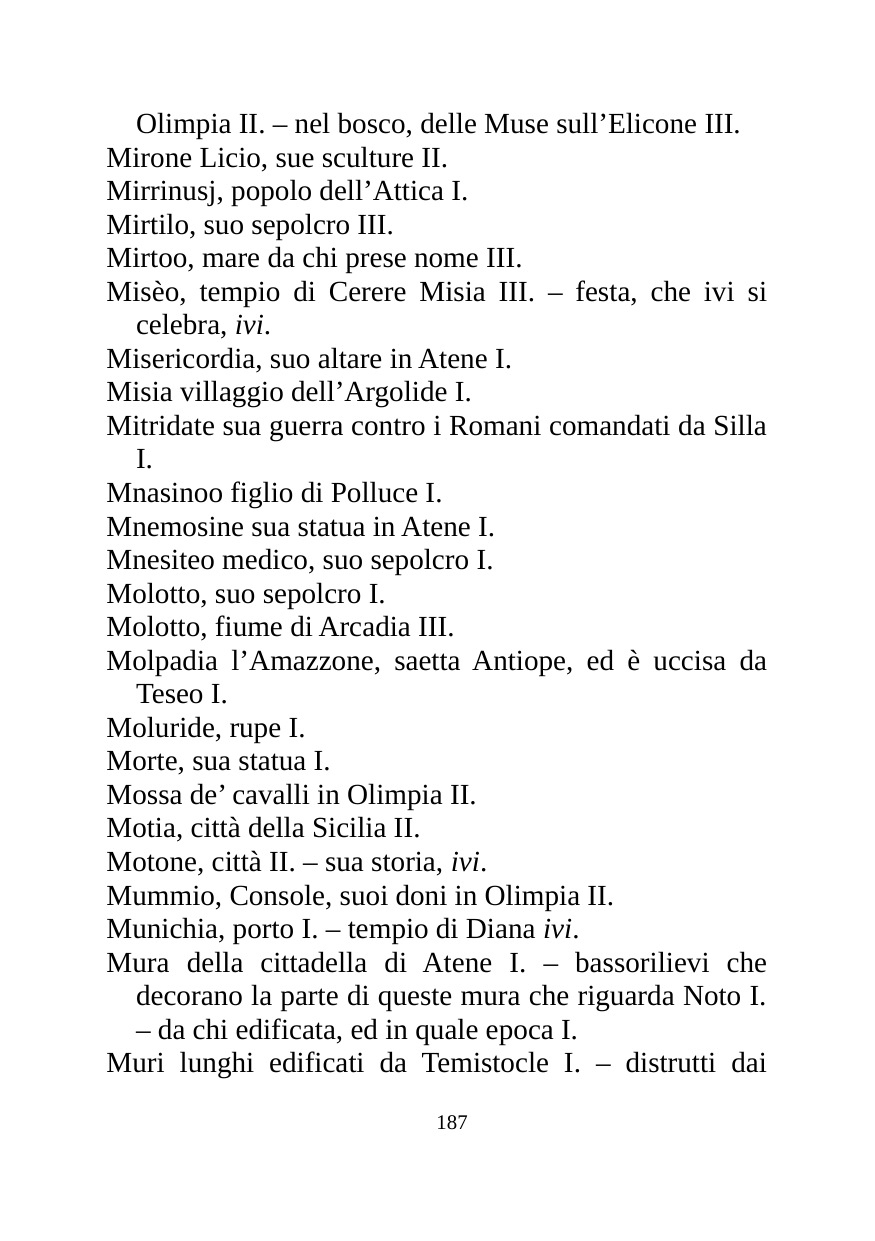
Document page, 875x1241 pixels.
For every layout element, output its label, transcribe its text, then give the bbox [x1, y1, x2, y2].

text Mura della cittadella di Atene I. – bassorilievi che decorano la parte di queste mura che riguarda Noto I. – da chi edificata, ed in quale epoca I. [106, 945, 768, 1045]
text Misèo, tempio di Cerere Misia III. – festa, che ivi si celebra, ivi. [106, 274, 768, 341]
text Mirtoo, mare da chi prese nome III. [106, 240, 768, 274]
text Molotto, fiume di Arcadia III. [106, 609, 768, 643]
text Misericordia, suo altare in Atene I. [106, 341, 768, 374]
text Molpadia l’Amazzone, saetta Antiope, ed è uccisa da Teseo I. [106, 643, 768, 710]
text Munichia, porto I. – tempio di Diana ivi. [106, 911, 768, 945]
text Mirone Licio, sue sculture II. [106, 140, 768, 173]
text Mummio, Console, suoi doni in Olimpia II. [106, 878, 768, 911]
text Mnasinoo figlio di Polluce I. [106, 475, 768, 509]
text Olimpia II. – nel bosco, delle Muse sull’Elicone III. [106, 106, 768, 140]
text Mitridate sua guerra contro i Romani comandati da Silla I. [106, 408, 768, 475]
text Motia, città della Sicilia II. [106, 811, 768, 844]
text Mossa de’ cavalli in Olimpia II. [106, 777, 768, 811]
text Morte, sua statua I. [106, 743, 768, 777]
text Misia villaggio dell’Argolide I. [106, 374, 768, 408]
text Mnemosine sua statua in Atene I. [106, 509, 768, 542]
text Motone, città II. – sua storia, ivi. [106, 844, 768, 878]
text Moluride, rupe I. [106, 710, 768, 743]
text Muri lunghi edificati da Temistocle I. – distrutti dai [106, 1045, 768, 1079]
text Mnesiteo medico, suo sepolcro I. [106, 542, 768, 576]
text Molotto, suo sepolcro I. [106, 576, 768, 609]
text Mirrinusj, popolo dell’Attica I. [106, 173, 768, 207]
text Mirtilo, suo sepolcro III. [106, 207, 768, 240]
